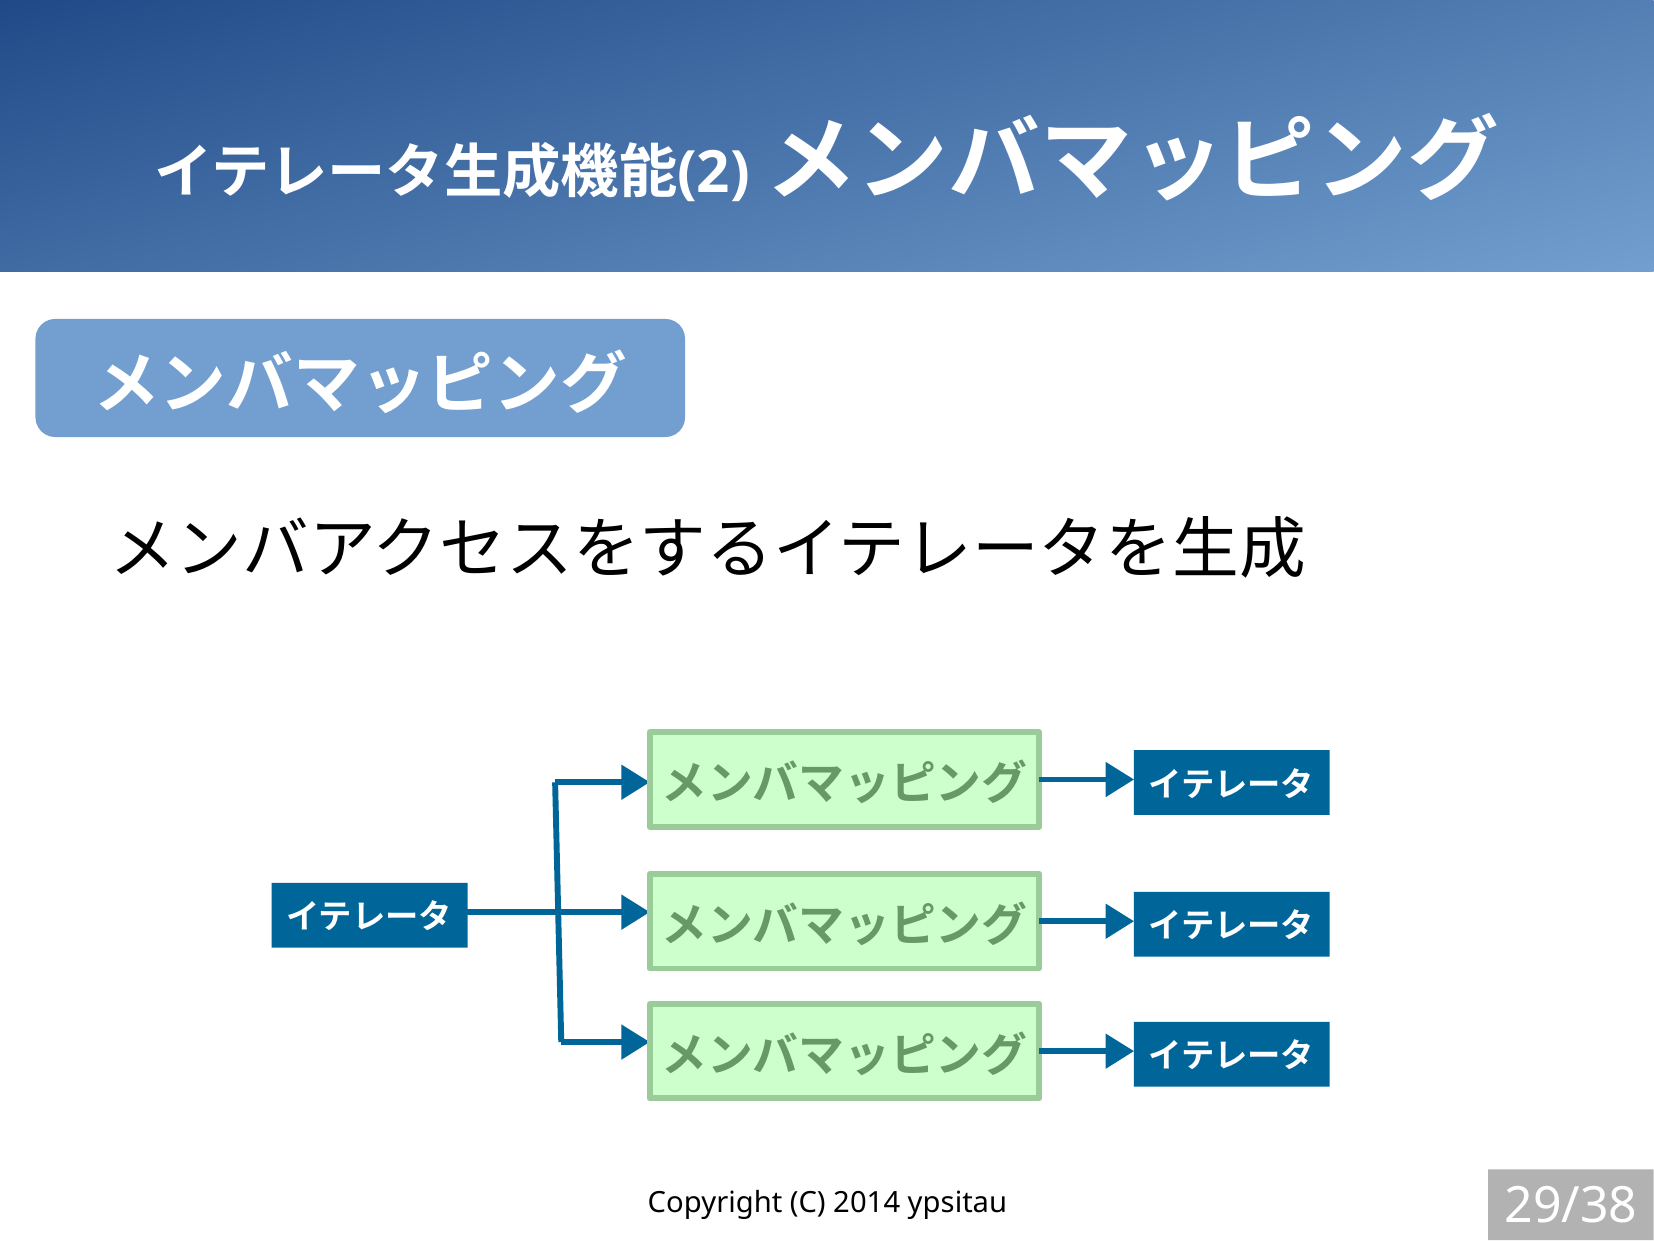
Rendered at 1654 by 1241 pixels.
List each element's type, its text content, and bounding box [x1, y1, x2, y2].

text_box イテレータ [1133, 891, 1330, 957]
text_box メンバマッピング [35, 318, 686, 438]
text_box メンバマッピング [649, 874, 1040, 969]
text_box メンバアクセスをするイテレータを生成 [94, 487, 1326, 603]
text_box イテレータ [271, 882, 468, 948]
text_box イテレータ [1133, 750, 1330, 815]
text_box メンバマッピング [649, 1003, 1040, 1099]
text_box イテレータ [1133, 1021, 1330, 1087]
text_box メンバマッピング [649, 732, 1040, 827]
title イテレータ生成機能(2) メンバマッピング [82, 49, 1571, 257]
